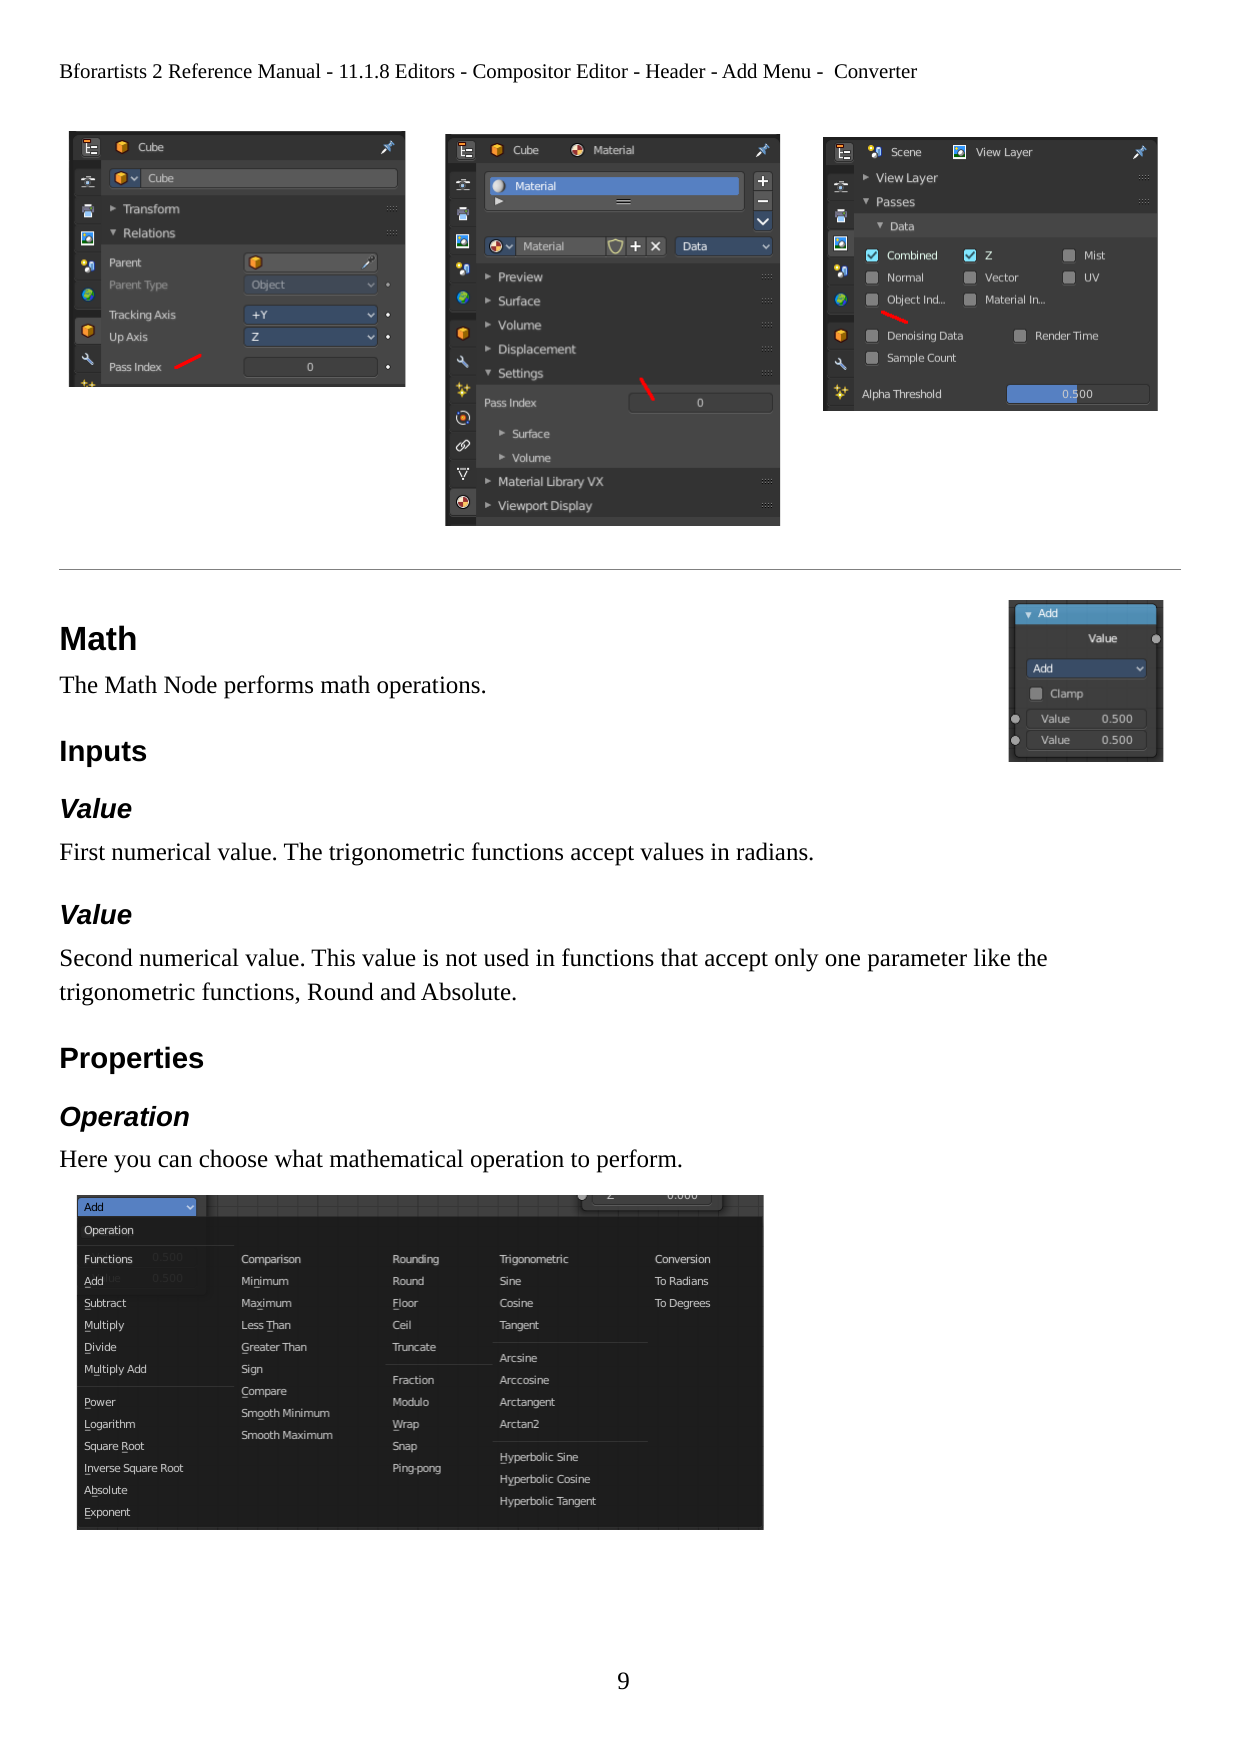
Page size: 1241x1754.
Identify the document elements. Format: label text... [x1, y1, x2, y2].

subtitle [1164, 619, 1181, 658]
text First numerical value. The trigonometric functions accept values in radians. [59, 837, 1181, 866]
text Here you can choose what mathematical operation to perform. [59, 1144, 1181, 1173]
subtitle Operation [59, 1100, 1181, 1132]
picture [1008, 600, 1164, 762]
picture [823, 137, 1158, 411]
subtitle Properties [59, 1041, 1181, 1075]
picture [76, 1195, 764, 1530]
subtitle Value [59, 899, 1181, 931]
subtitle Math [59, 619, 1008, 658]
text The Math Node performs math operations. [59, 670, 1008, 699]
picture [68, 131, 406, 387]
picture [445, 134, 781, 526]
subtitle Value [59, 793, 1181, 824]
text Second numerical value. This value is not used in functions that accept only one parameter like the trigonometric functions, Round and Absolute. [59, 943, 1181, 1006]
subtitle Inputs [59, 734, 1181, 768]
